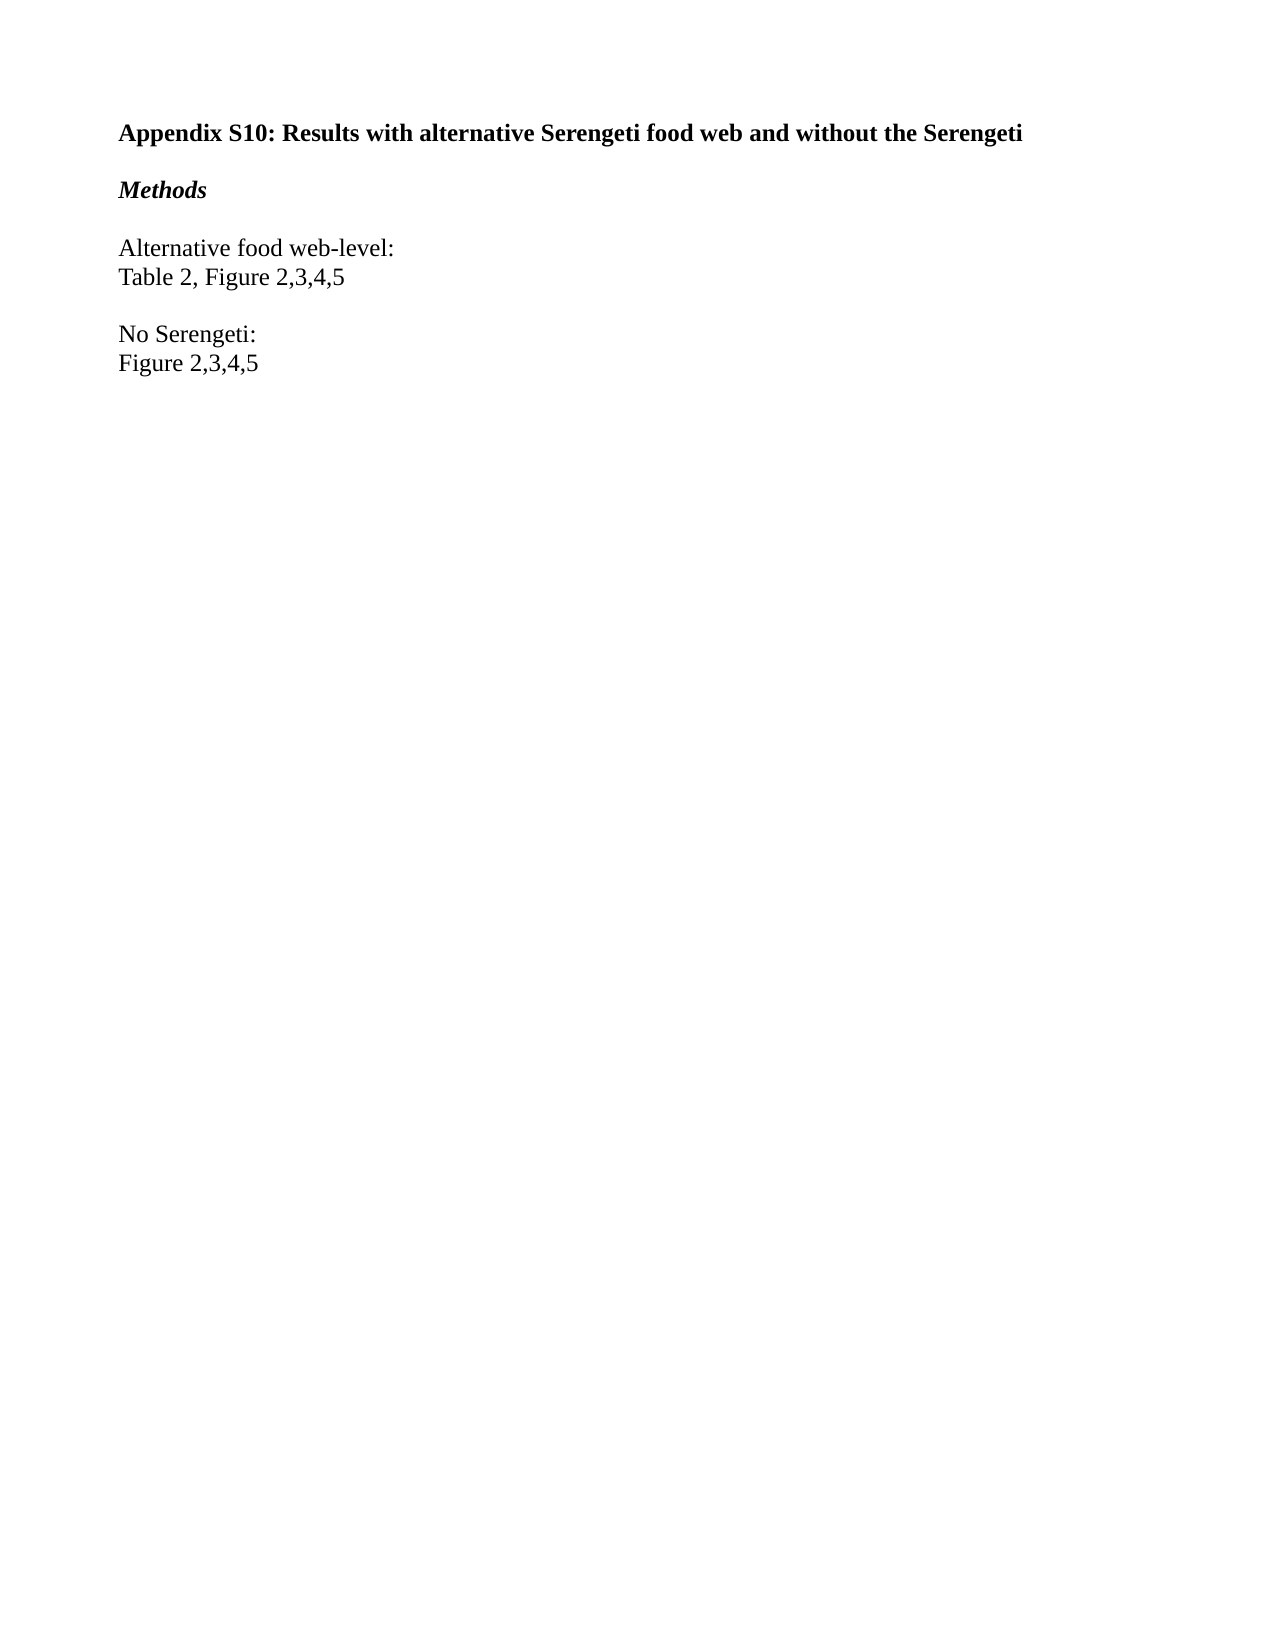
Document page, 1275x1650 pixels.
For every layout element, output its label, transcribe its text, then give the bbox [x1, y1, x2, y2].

text No Serengeti: [118, 319, 1157, 348]
text Methods [118, 176, 1157, 204]
text Table 2, Figure 2,3,4,5 [118, 262, 1157, 291]
text Alternative food web-level: [118, 233, 1157, 262]
text Appendix S10: Results with alternative Serengeti food web and without the Serengeti [118, 118, 1157, 147]
text Figure 2,3,4,5 [118, 348, 1157, 377]
